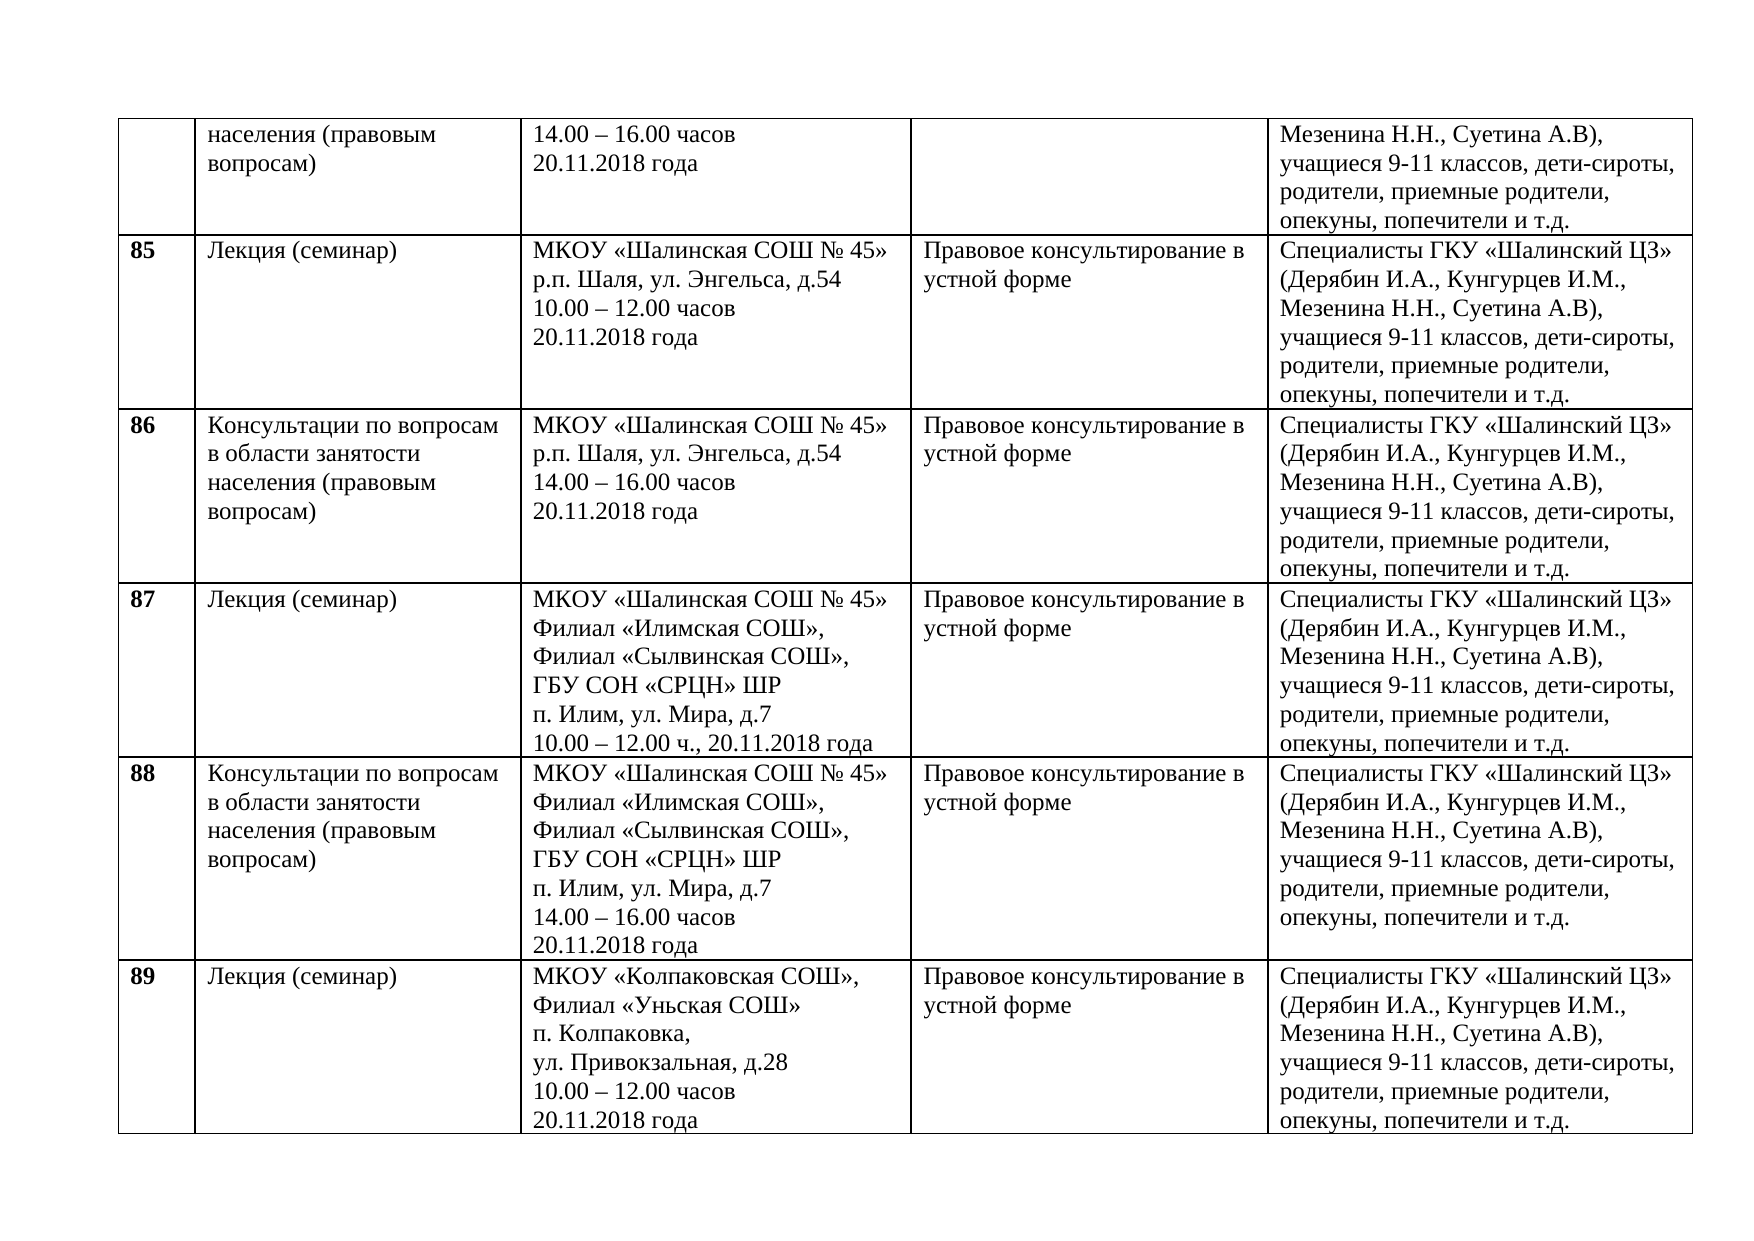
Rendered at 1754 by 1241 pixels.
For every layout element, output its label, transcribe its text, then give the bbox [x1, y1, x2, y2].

table_cell [119, 119, 194, 234]
table_cell 85 [119, 236, 194, 408]
table_cell Консультации по вопросам в области занятости населения (правовым вопросам) [196, 410, 520, 582]
table_cell МКОУ «Шалинская СОШ № 45» Филиал «Илимская СОШ», Филиал «Сылвинская СОШ», ГБУ СОН «СРЦН» ШР п. Илим, ул. Мира, д.7 14.00 – 16.00 часов 20.11.2018 года [522, 758, 910, 959]
table_cell Лекция (семинар) [196, 584, 520, 756]
table_cell Правовое консультирование в устной форме [912, 961, 1267, 1133]
table_cell МКОУ «Шалинская СОШ № 45» р.п. Шаля, ул. Энгельса, д.54 14.00 – 16.00 часов 20.11.2018 года [522, 410, 910, 582]
table_cell 89 [119, 961, 194, 1133]
table_cell Лекция (семинар) [196, 961, 520, 1133]
table_cell Консультации по вопросам в области занятости населения (правовым вопросам) [196, 758, 520, 959]
table_cell Специалисты ГКУ «Шалинский ЦЗ» (Дерябин И.А., Кунгурцев И.М., Мезенина Н.Н., Суетина А.В), учащиеся 9-11 классов, дети-сироты, родители, приемные родители, опекуны, попечители и т.д. [1269, 961, 1692, 1133]
table_cell Правовое консультирование в устной форме [912, 236, 1267, 408]
table_cell Мезенина Н.Н., Суетина А.В), учащиеся 9-11 классов, дети-сироты, родители, приемные родители, опекуны, попечители и т.д. [1269, 119, 1692, 234]
table_cell Специалисты ГКУ «Шалинский ЦЗ» (Дерябин И.А., Кунгурцев И.М., Мезенина Н.Н., Суетина А.В), учащиеся 9-11 классов, дети-сироты, родители, приемные родители, опекуны, попечители и т.д. [1269, 584, 1692, 756]
table_cell Правовое консультирование в устной форме [912, 410, 1267, 582]
table_cell 87 [119, 584, 194, 756]
table_cell 14.00 – 16.00 часов 20.11.2018 года [522, 119, 910, 234]
table_cell Правовое консультирование в устной форме [912, 584, 1267, 756]
table_cell МКОУ «Колпаковская СОШ», Филиал «Уньская СОШ» п. Колпаковка, ул. Привокзальная, д.28 10.00 – 12.00 часов 20.11.2018 года [522, 961, 910, 1133]
table_cell 88 [119, 758, 194, 959]
table_cell Лекция (семинар) [196, 236, 520, 408]
table_cell [912, 119, 1267, 234]
table_cell Специалисты ГКУ «Шалинский ЦЗ» (Дерябин И.А., Кунгурцев И.М., Мезенина Н.Н., Суетина А.В), учащиеся 9-11 классов, дети-сироты, родители, приемные родители, опекуны, попечители и т.д. [1269, 758, 1692, 959]
table_cell Правовое консультирование в устной форме [912, 758, 1267, 959]
table_cell населения (правовым вопросам) [196, 119, 520, 234]
table_cell Специалисты ГКУ «Шалинский ЦЗ» (Дерябин И.А., Кунгурцев И.М., Мезенина Н.Н., Суетина А.В), учащиеся 9-11 классов, дети-сироты, родители, приемные родители, опекуны, попечители и т.д. [1269, 410, 1692, 582]
table_cell Специалисты ГКУ «Шалинский ЦЗ» (Дерябин И.А., Кунгурцев И.М., Мезенина Н.Н., Суетина А.В), учащиеся 9-11 классов, дети-сироты, родители, приемные родители, опекуны, попечители и т.д. [1269, 236, 1692, 408]
table_cell МКОУ «Шалинская СОШ № 45» р.п. Шаля, ул. Энгельса, д.54 10.00 – 12.00 часов 20.11.2018 года [522, 236, 910, 408]
table_cell 86 [119, 410, 194, 582]
table_cell МКОУ «Шалинская СОШ № 45» Филиал «Илимская СОШ», Филиал «Сылвинская СОШ», ГБУ СОН «СРЦН» ШР п. Илим, ул. Мира, д.7 10.00 – 12.00 ч., 20.11.2018 года [522, 584, 910, 756]
